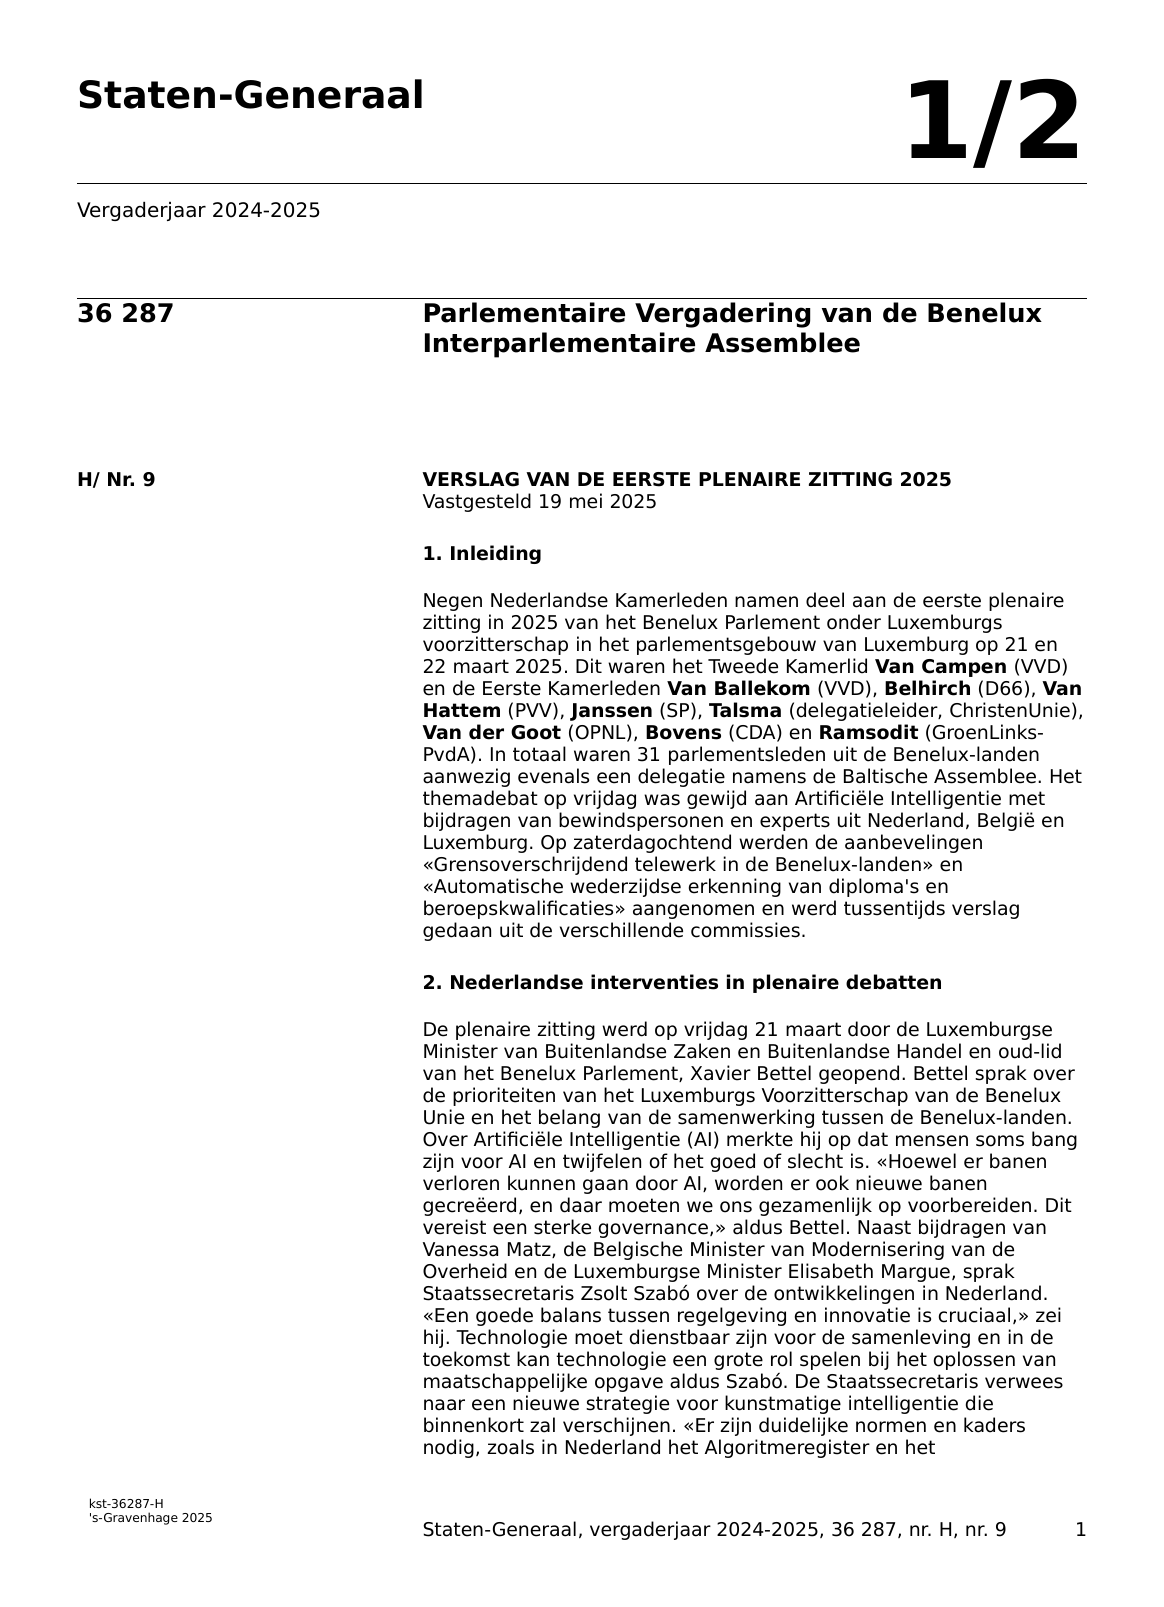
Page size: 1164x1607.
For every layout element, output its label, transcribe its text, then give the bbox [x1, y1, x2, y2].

subtitle 36 287 Parlementaire Vergadering van de Benelux Interparlementaire Assemblee [77, 299, 1087, 358]
text 's-Gravenhage 2025 [88, 1511, 323, 1525]
table_cell Vergaderjaar 2024-2025 [77, 184, 1087, 298]
subtitle 2. Nederlandse interventies in plenaire debatten [422, 972, 1087, 994]
text De plenaire zitting werd op vrijdag 21 maart door de Luxemburgse Minister van Buitenlandse Zaken en Buitenlandse Handel en oud-lid van het Benelux Parlement, Xavier Bettel geopend. Bettel sprak over de prioriteiten van het Luxemburgs Voorzitterschap van de Benelux Unie en het belang van de samenwerking tussen de Benelux-landen. Over Artificiële Intelligentie (AI) merkte hij op dat mensen soms bang zijn voor AI en twijfelen of het goed of slecht is. «Hoewel er banen verloren kunnen gaan door AI, worden er ook nieuwe banen gecreëerd, en daar moeten we ons gezamenlijk op voorbereiden. Dit vereist een sterke governance,» aldus Bettel. Naast bijdragen van Vanessa Matz, de Belgische Minister van Modernisering van de Overheid en de Luxemburgse Minister Elisabeth Margue, sprak Staatssecretaris Zsolt Szabó over de ontwikkelingen in Nederland. «Een goede balans tussen regelgeving en innovatie is cruciaal,» zei hij. Technologie moet dienstbaar zijn voor de samenleving en in de toekomst kan technologie een grote rol spelen bij het oplossen van maatschappelijke opgave aldus Szabó. De Staatssecretaris verwees naar een nieuwe strategie voor kunstmatige intelligentie die binnenkort zal verschijnen. «Er zijn duidelijke normen en kaders nodig, zoals in Nederland het Algoritmeregister en het [422, 1019, 1087, 1458]
table_header Staten-Generaal [77, 59, 886, 183]
subtitle 1. Inleiding [422, 543, 1087, 565]
text Vastgesteld 19 mei 2025 [422, 491, 1087, 513]
text Negen Nederlandse Kamerleden namen deel aan de eerste plenaire zitting in 2025 van het Benelux Parlement onder Luxemburgs voorzitterschap in het parlementsgebouw van Luxemburg op 21 en 22 maart 2025. Dit waren het Tweede Kamerlid Van Campen (VVD) en de Eerste Kamerleden Van Ballekom (VVD), Belhirch (D66), Van Hattem (PVV), Janssen (SP), Talsma (delegatieleider, ChristenUnie), Van der Goot (OPNL), Bovens (CDA) en Ramsodit (GroenLinks-PvdA). In totaal waren 31 parlementsleden uit de Benelux-landen aanwezig evenals een delegatie namens de Baltische Assemblee. Het themadebat op vrijdag was gewijd aan Artificiële Intelligentie met bijdragen van bewindspersonen en experts uit Nederland, België en Luxemburg. Op zaterdagochtend werden de aanbevelingen «Grensoverschrijdend telewerk in de Benelux-landen» en «Automatische wederzijdse erkenning van diploma's en beroepskwalificaties» aangenomen en werd tussentijds verslag gedaan uit de verschillende commissies. [422, 590, 1087, 942]
table_header 1/2 [886, 59, 1087, 183]
subtitle H/ Nr. 9 VERSLAG VAN DE EERSTE PLENAIRE ZITTING 2025 [77, 469, 1087, 491]
text kst-36287-H [88, 1497, 323, 1511]
